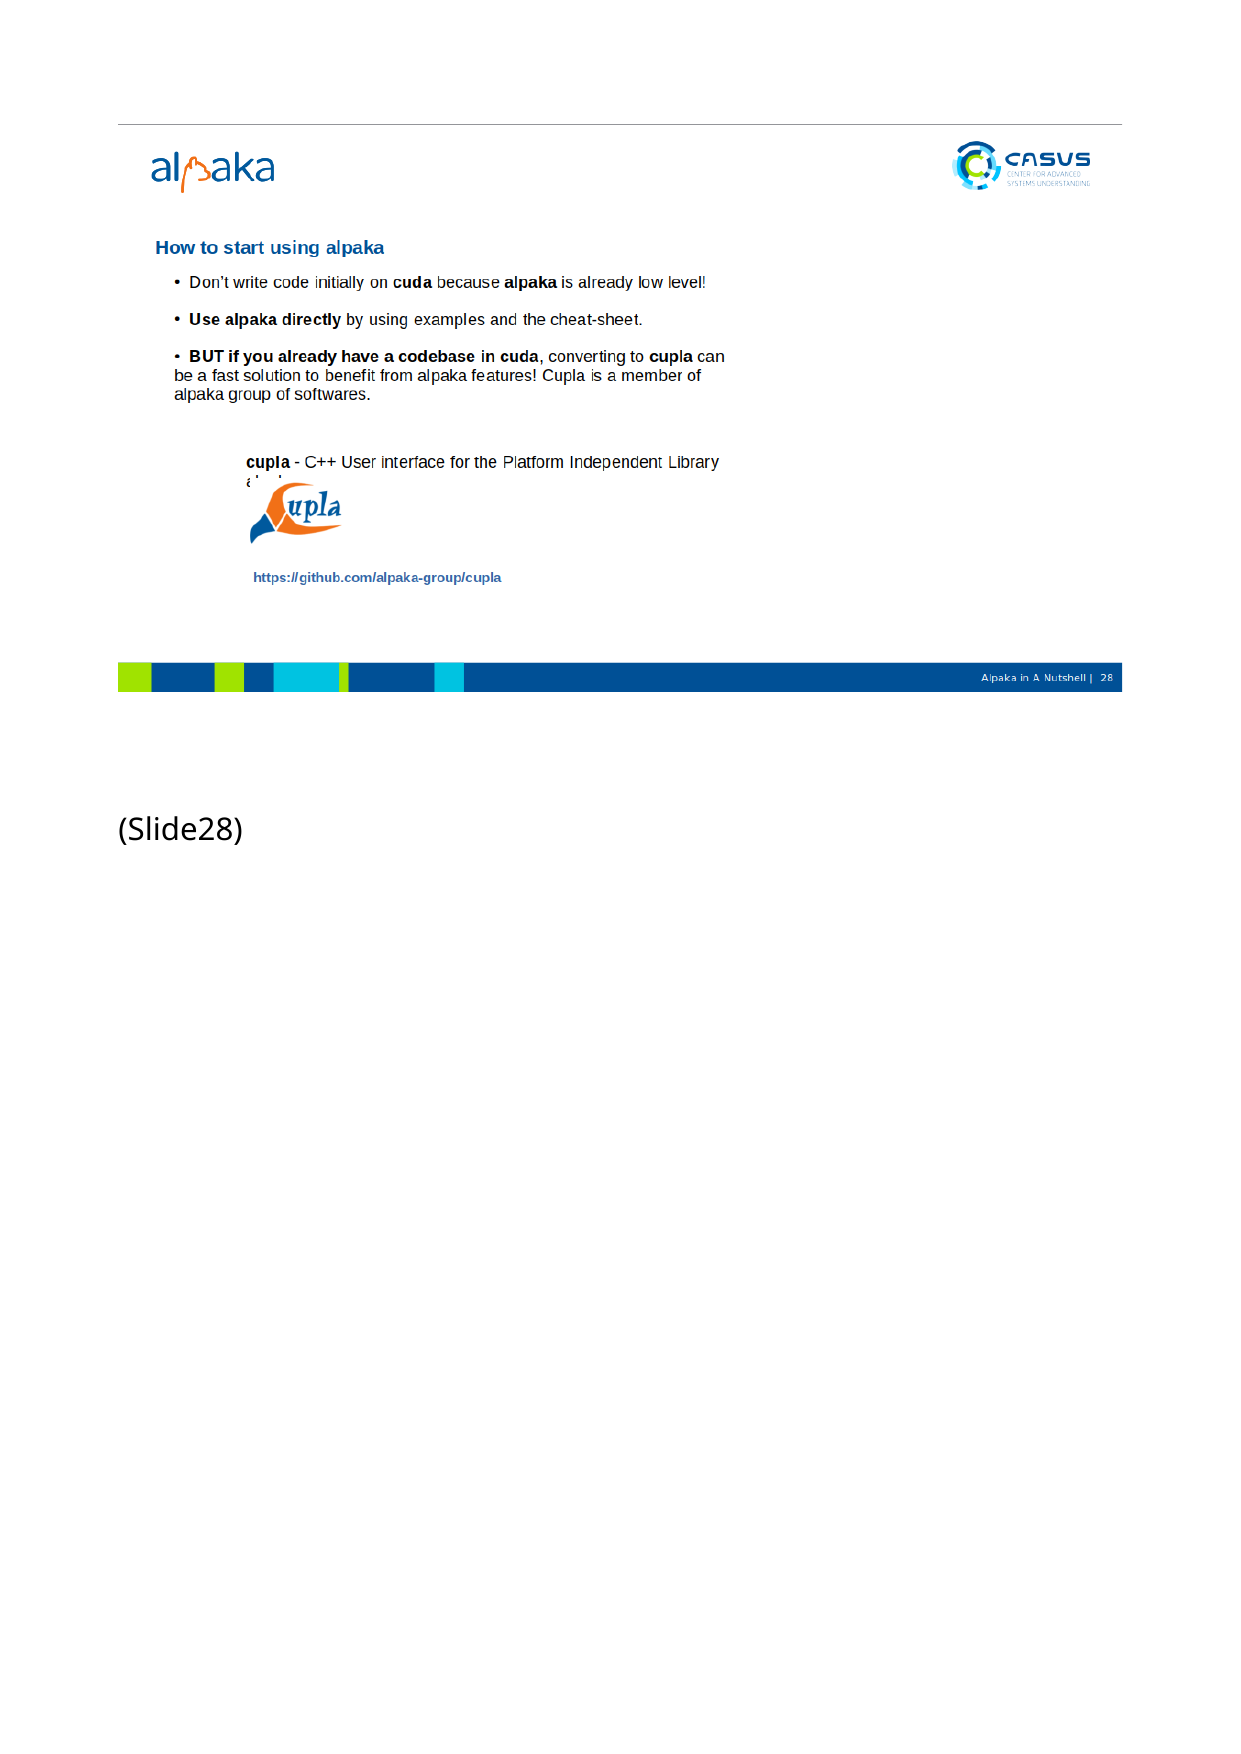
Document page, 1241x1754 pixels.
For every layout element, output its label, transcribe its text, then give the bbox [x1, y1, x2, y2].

picture [118, 124, 1123, 692]
text (Slide28) [118, 807, 1140, 849]
